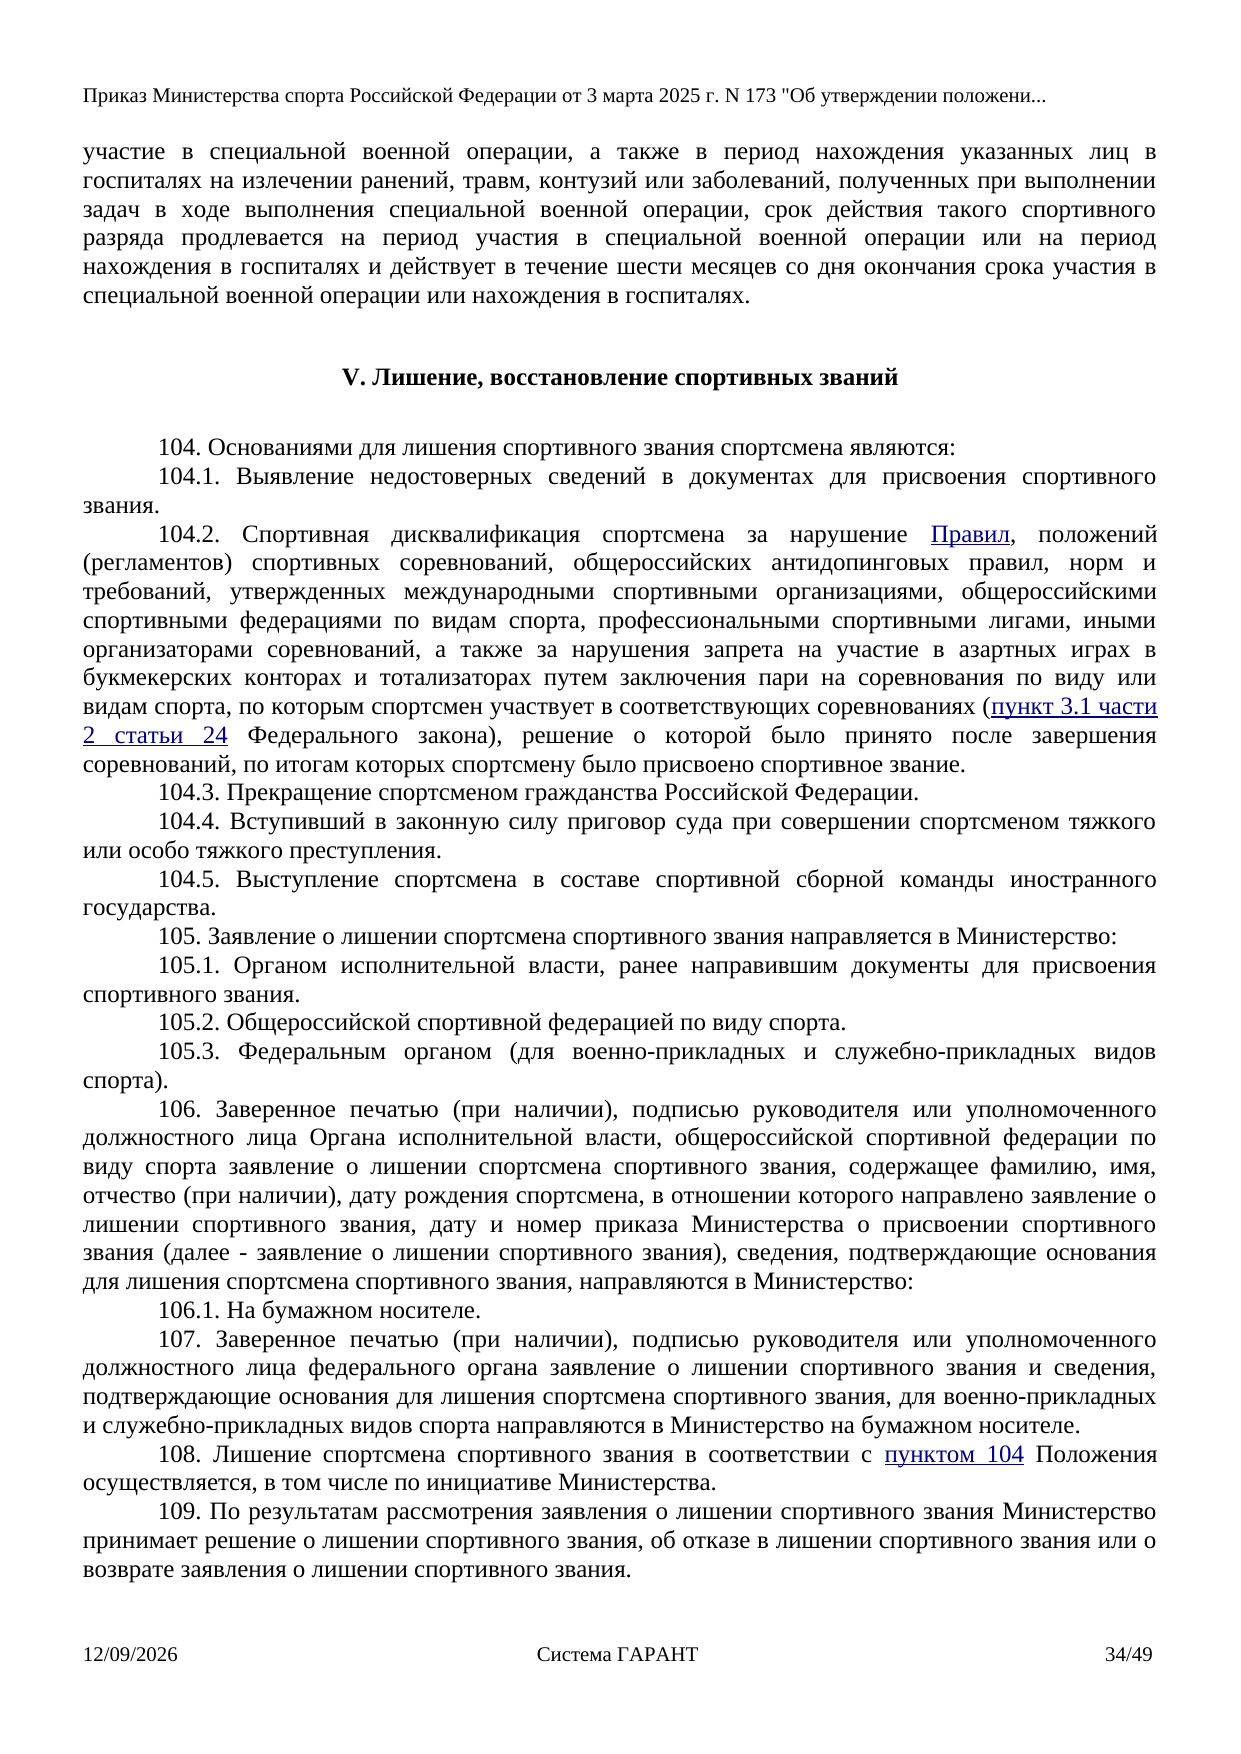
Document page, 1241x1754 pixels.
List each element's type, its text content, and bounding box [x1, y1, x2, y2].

text 105.3. Федеральным органом (для военно-прикладных и служебно-прикладных видов спорта). [83, 1036, 1157, 1094]
text 107. Заверенное печатью (при наличии), подписью руководителя или уполномоченного должностного лица федерального органа заявление о лишении спортивного звания и сведения, подтверждающие основания для лишения спортсмена спортивного звания, для военно-прикладных и служебно-прикладных видов спорта направляются в Министерство на бумажном носителе. [83, 1324, 1157, 1439]
text 104.5. Выступление спортсмена в составе спортивной сборной команды иностранного государства. [83, 864, 1157, 921]
text 106.1. На бумажном носителе. [83, 1295, 1157, 1324]
text 105.1. Органом исполнительной власти, ранее направившим документы для присвоения спортивного звания. [83, 950, 1157, 1007]
text 104.1. Выявление недостоверных сведений в документах для присвоения спортивного звания. [83, 461, 1157, 519]
text 108. Лишение спортсмена спортивного звания в соответствии с пунктом 104 Положения осуществляется, в том числе по инициативе Министерства. [83, 1439, 1157, 1496]
subtitle V. Лишение, восстановление спортивных званий [83, 362, 1157, 391]
text участие в специальной военной операции, а также в период нахождения указанных лиц в госпиталях на излечении ранений, травм, контузий или заболеваний, полученных при выполнении задач в ходе выполнения специальной военной операции, срок действия такого спортивного разряда продлевается на период участия в специальной военной операции или на период нахождения в госпиталях и действует в течение шести месяцев со дня окончания срока участия в специальной военной операции или нахождения в госпиталях. [83, 136, 1157, 309]
text 104.3. Прекращение спортсменом гражданства Российской Федерации. [83, 777, 1157, 806]
text 106. Заверенное печатью (при наличии), подписью руководителя или уполномоченного должностного лица Органа исполнительной власти, общероссийской спортивной федерации по виду спорта заявление о лишении спортсмена спортивного звания, содержащее фамилию, имя, отчество (при наличии), дату рождения спортсмена, в отношении которого направлено заявление о лишении спортивного звания, дату и номер приказа Министерства о присвоении спортивного звания (далее - заявление о лишении спортивного звания), сведения, подтверждающие основания для лишения спортсмена спортивного звания, направляются в Министерство: [83, 1094, 1157, 1295]
text 104.4. Вступивший в законную силу приговор суда при совершении спортсменом тяжкого или особо тяжкого преступления. [83, 806, 1157, 864]
text 105. Заявление о лишении спортсмена спортивного звания направляется в Министерство: [83, 921, 1157, 950]
text 105.2. Общероссийской спортивной федерацией по виду спорта. [83, 1007, 1157, 1036]
text 104. Основаниями для лишения спортивного звания спортсмена являются: [83, 432, 1157, 461]
text 104.2. Спортивная дисквалификация спортсмена за нарушение Правил, положений (регламентов) спортивных соревнований, общероссийских антидопинговых правил, норм и требований, утвержденных международными спортивными организациями, общероссийскими спортивными федерациями по видам спорта, профессиональными спортивными лигами, иными организаторами соревнований, а также за нарушения запрета на участие в азартных играх в букмекерских конторах и тотализаторах путем заключения пари на соревнования по виду или видам спорта, по которым спортсмен участвует в соответствующих соревнованиях (пункт 3.1 части 2 статьи 24 Федерального закона), решение о которой было принято после завершения соревнований, по итогам которых спортсмену было присвоено спортивное звание. [83, 519, 1157, 777]
text 109. По результатам рассмотрения заявления о лишении спортивного звания Министерство принимает решение о лишении спортивного звания, об отказе в лишении спортивного звания или о возврате заявления о лишении спортивного звания. [83, 1496, 1157, 1582]
